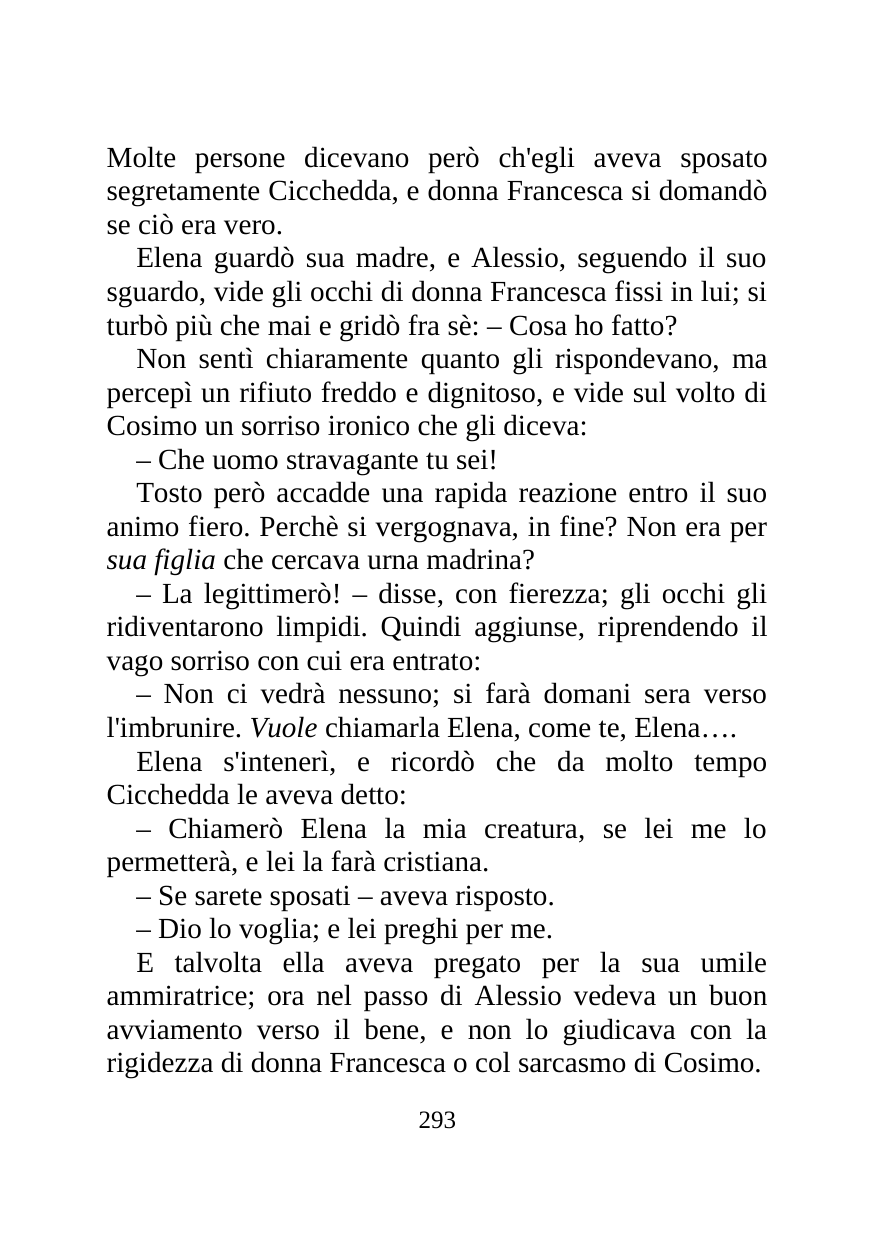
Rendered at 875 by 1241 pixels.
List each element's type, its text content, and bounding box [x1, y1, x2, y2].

text Molte persone dicevano però ch'egli aveva sposato segretamente Cicchedda, e donna Francesca si domandò se ciò era vero. [106, 140, 768, 241]
text – Non ci vedrà nessuno; si farà domani sera verso l'imbrunire. Vuole chiamarla Elena, come te, Elena…. [106, 677, 768, 744]
text – Chiamerò Elena la mia creatura, se lei me lo permetterà, e lei la farà cristiana. [106, 811, 768, 878]
text E talvolta ella aveva pregato per la sua umile ammiratrice; ora nel passo di Alessio vedeva un buon avviamento verso il bene, e non lo giudicava con la rigidezza di donna Francesca o col sarcasmo di Cosimo. [106, 945, 768, 1079]
text Elena s'intenerì, e ricordò che da molto tempo Cicchedda le aveva detto: [106, 744, 768, 811]
text – Se sarete sposati – aveva risposto. [106, 878, 768, 911]
text Non sentì chiaramente quanto gli rispondevano, ma percepì un rifiuto freddo e dignitoso, e vide sul volto di Cosimo un sorriso ironico che gli diceva: [106, 341, 768, 442]
text Elena guardò sua madre, e Alessio, seguendo il suo sguardo, vide gli occhi di donna Francesca fissi in lui; si turbò più che mai e gridò fra sè: – Cosa ho fatto? [106, 241, 768, 341]
text – Che uomo stravagante tu sei! [106, 442, 768, 475]
text – La legittimerò! – disse, con fierezza; gli occhi gli ridiventarono limpidi. Quindi aggiunse, riprendendo il vago sorriso con cui era entrato: [106, 576, 768, 677]
text – Dio lo voglia; e lei preghi per me. [106, 911, 768, 945]
text Tosto però accadde una rapida reazione entro il suo animo fiero. Perchè si vergognava, in fine? Non era per sua figlia che cercava urna madrina? [106, 475, 768, 576]
